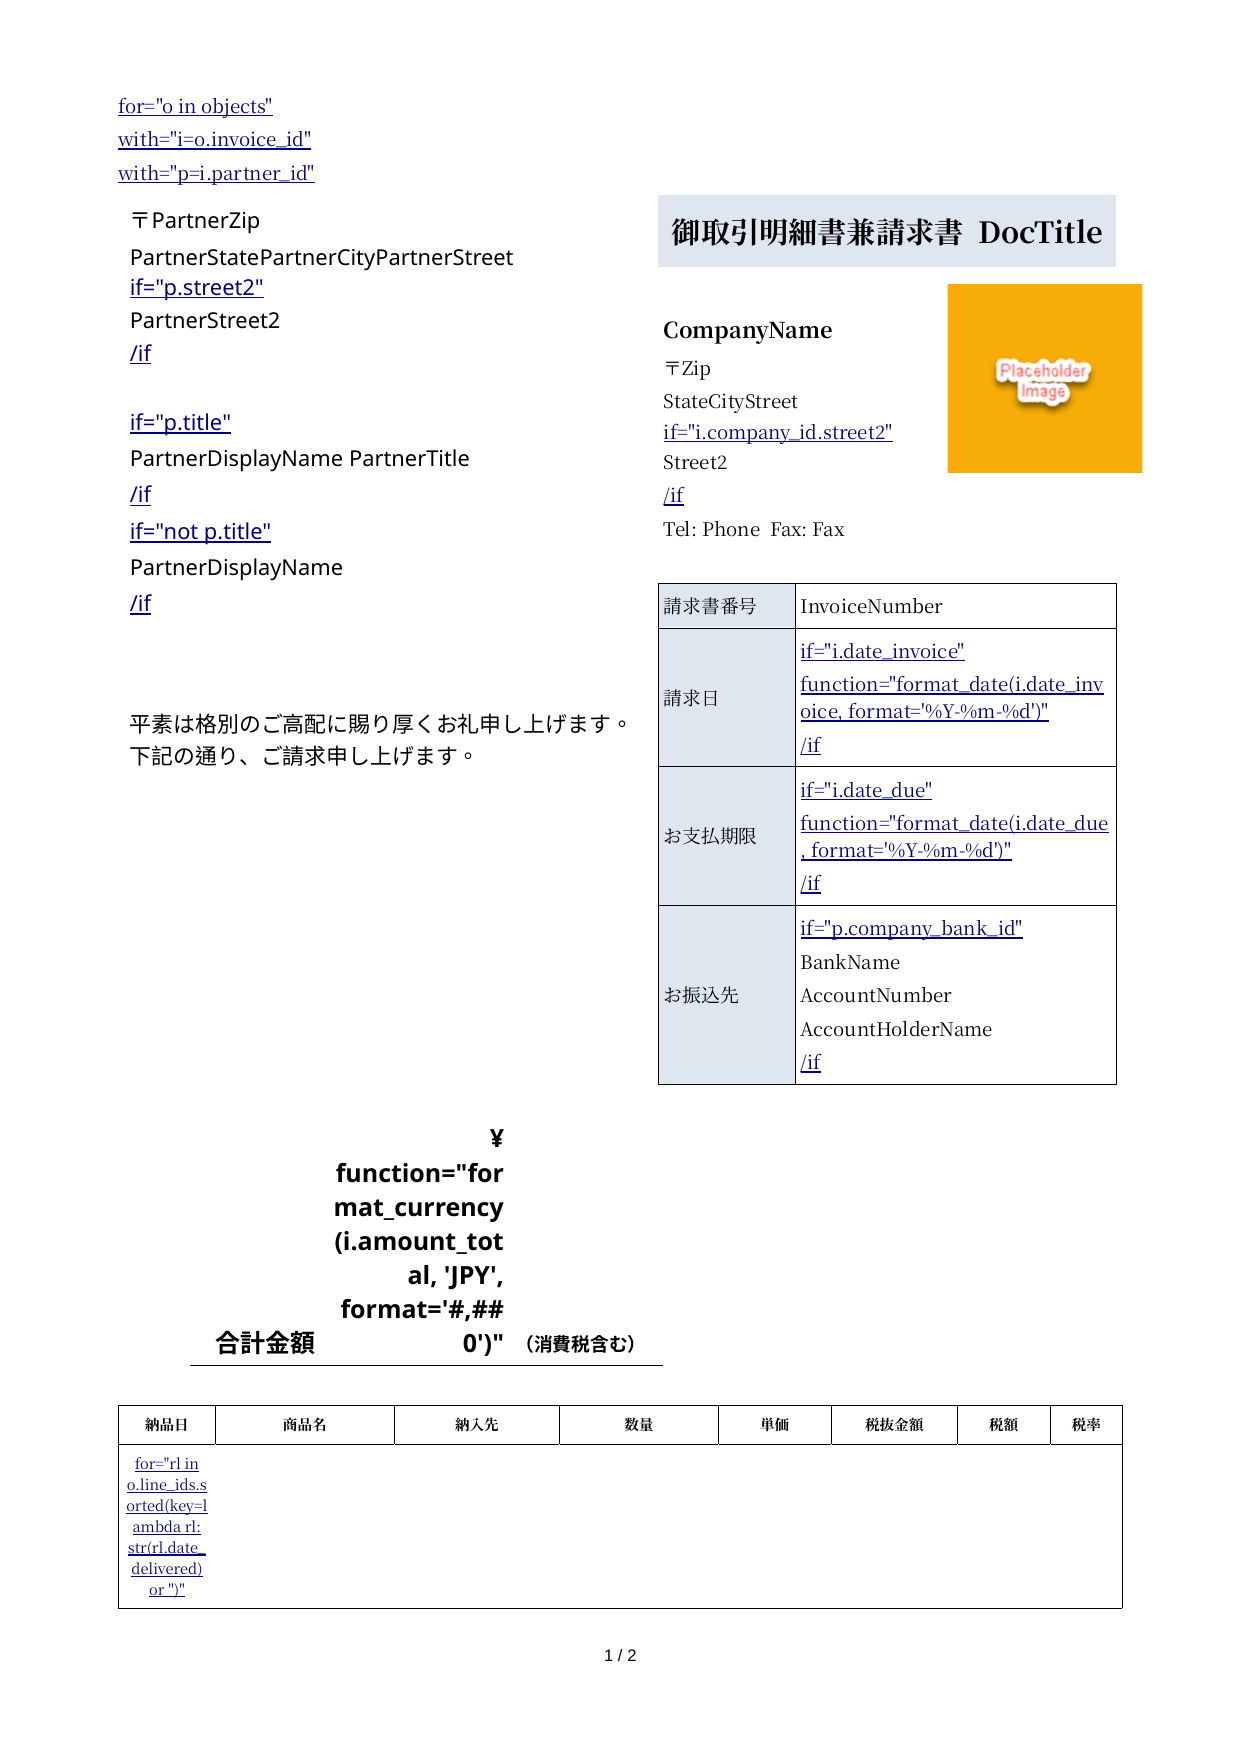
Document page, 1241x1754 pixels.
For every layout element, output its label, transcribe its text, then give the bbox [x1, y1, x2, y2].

table_cell [719, 1445, 831, 1608]
table_cell if="i.date_invoice" function="format_date(i.date_invoice, format='%Y-%m-%d')" /if [796, 629, 1116, 766]
table_cell [395, 1445, 559, 1608]
table_cell if="i.date_due" function="format_date(i.date_due, format='%Y-%m-%d')" /if [796, 767, 1116, 905]
table_header 税率 [1051, 1406, 1122, 1443]
picture [947, 284, 1143, 473]
table_cell CompanyName 〒Zip StateCityStreet if="i.company_id.street2" Street2 /if Tel: Phone Fax: Fax [658, 268, 1116, 582]
table_header 納入先 [395, 1406, 559, 1443]
table_header [652, 189, 1122, 1090]
table_header 請求書番号 [659, 584, 795, 627]
table_header 納品日 [119, 1406, 215, 1443]
table_cell [832, 1445, 957, 1608]
table_header 税額 [958, 1406, 1050, 1443]
table_cell [560, 1445, 718, 1608]
text with="i=o.invoice_id" [118, 125, 1122, 152]
table_header 御取引明細書兼請求書 DocTitle [658, 195, 1116, 267]
table_cell お支払期限 [659, 767, 795, 905]
table_header [118, 189, 652, 1090]
table_header 数量 [560, 1406, 718, 1443]
table_cell if="p.company_bank_id" BankName AccountNumber AccountHolderName /if [796, 906, 1116, 1084]
table_cell [216, 1445, 394, 1608]
text with="p=i.partner_id" [118, 159, 1122, 186]
table_header InvoiceNumber [796, 584, 1116, 627]
table_header 商品名 [216, 1406, 394, 1443]
table_header 合計金額 [190, 1115, 321, 1365]
table_header 平素は格別のご高配に賜り厚くお礼申し上げます。 下記の通り、ご請求申し上げます。 [124, 627, 647, 851]
table_cell [1051, 1445, 1122, 1608]
table_header 単価 [719, 1406, 831, 1443]
table_header 〒PartnerZip PartnerStatePartnerCityPartnerStreet if="p.street2" PartnerStreet2 /if if="p.title" PartnerDisplayName PartnerTitle /if if="not p.title" PartnerDisplayName /if [124, 195, 596, 627]
table_header ¥ function="format_currency(i.amount_total, 'JPY', format='#,##0')" [321, 1115, 509, 1365]
text for="o in objects" [118, 92, 1122, 119]
table_cell for="rl in o.line_ids.sorted(key=lambda rl: str(rl.date_delivered) or '')" [119, 1445, 215, 1608]
table_header 税抜金額 [832, 1406, 957, 1443]
table_cell お振込先 [659, 906, 795, 1084]
table_header （消費税含む） [510, 1115, 663, 1365]
table_cell 請求日 [659, 629, 795, 766]
table_cell [958, 1445, 1050, 1608]
